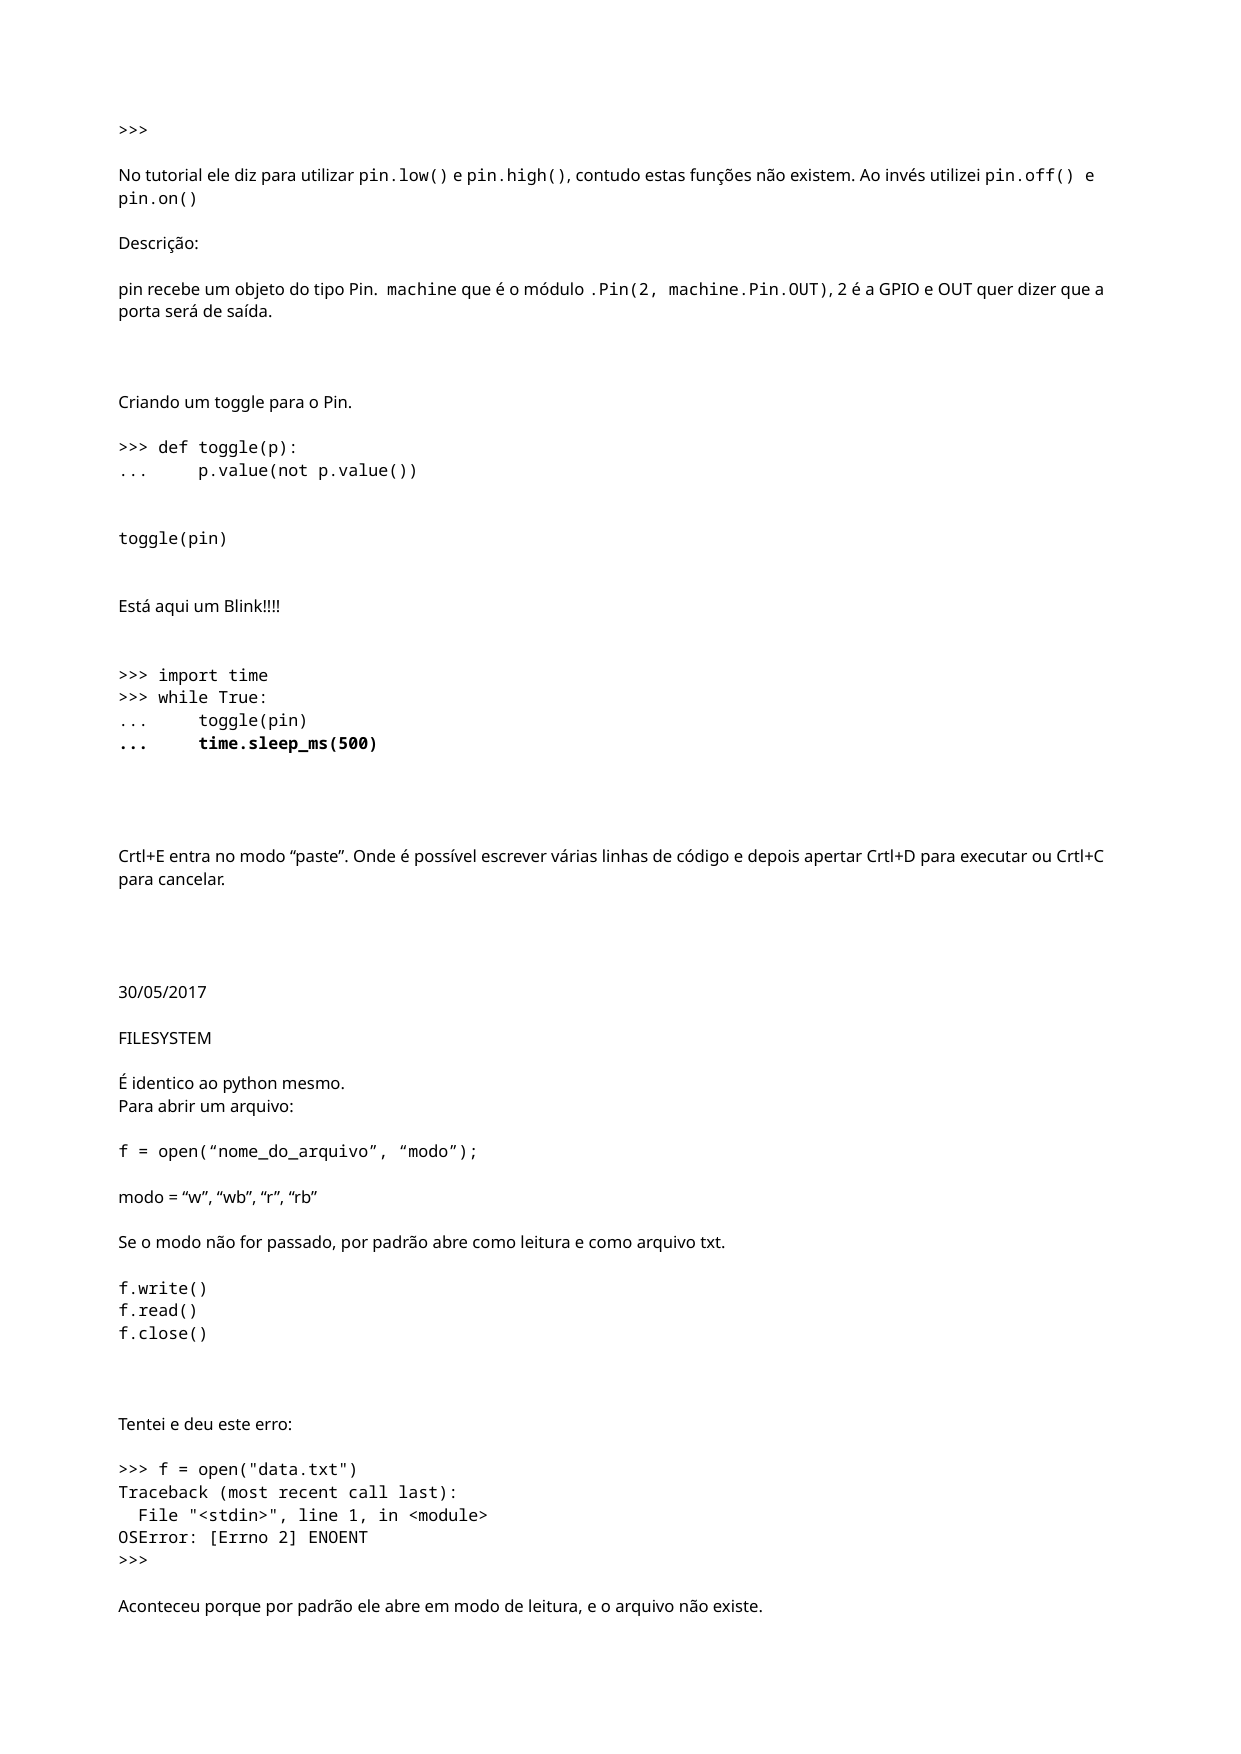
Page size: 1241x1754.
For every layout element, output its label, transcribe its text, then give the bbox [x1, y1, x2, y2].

text pin recebe um objeto do tipo Pin. machine que é o módulo .Pin(2, machine.Pin.OUT), 2 é a GPIO e OUT quer dizer que a porta será de saída. [118, 277, 1122, 322]
text Criando um toggle para o Pin. [118, 391, 1122, 413]
text f.close() [118, 1322, 1122, 1344]
text toggle(pin) [118, 527, 1122, 549]
text ... time.sleep_ms(500) [118, 731, 1122, 754]
text Traceback (most recent call last): [118, 1481, 1122, 1503]
text f.read() [118, 1299, 1122, 1322]
text >>> def toggle(p): [118, 436, 1122, 459]
text FILESYSTEM [118, 1026, 1122, 1049]
text >>> import time [118, 663, 1122, 686]
text f = open(“nome_do_arquivo”, “modo”); [118, 1140, 1122, 1163]
text Para abrir um arquivo: [118, 1094, 1122, 1117]
text ... toggle(pin) [118, 708, 1122, 731]
text 30/05/2017 [118, 981, 1122, 1004]
text Tentei e deu este erro: [118, 1412, 1122, 1435]
text Se o modo não for passado, por padrão abre como leitura e como arquivo txt. [118, 1231, 1122, 1253]
text OSError: [Errno 2] ENOENT [118, 1526, 1122, 1549]
text ... p.value(not p.value()) [118, 459, 1122, 481]
text É identico ao python mesmo. [118, 1072, 1122, 1094]
text No tutorial ele diz para utilizar pin.low() e pin.high(), contudo estas funções não existem. Ao invés utilizei pin.off() e pin.on() [118, 163, 1122, 209]
text >>> f = open("data.txt") [118, 1458, 1122, 1481]
text Crtl+E entra no modo “paste”. Onde é possível escrever várias linhas de código e depois apertar Crtl+D para executar ou Crtl+C para cancelar. [118, 845, 1122, 890]
text Está aqui um Blink!!!! [118, 595, 1122, 618]
text >>> while True: [118, 686, 1122, 708]
text File "<stdin>", line 1, in <module> [118, 1503, 1122, 1526]
text Descrição: [118, 232, 1122, 254]
text >>> [118, 118, 1122, 141]
text f.write() [118, 1276, 1122, 1299]
text Aconteceu porque por padrão ele abre em modo de leitura, e o arquivo não existe. [118, 1594, 1122, 1617]
text modo = “w”, “wb”, “r”, “rb” [118, 1185, 1122, 1208]
text >>> [118, 1549, 1122, 1571]
